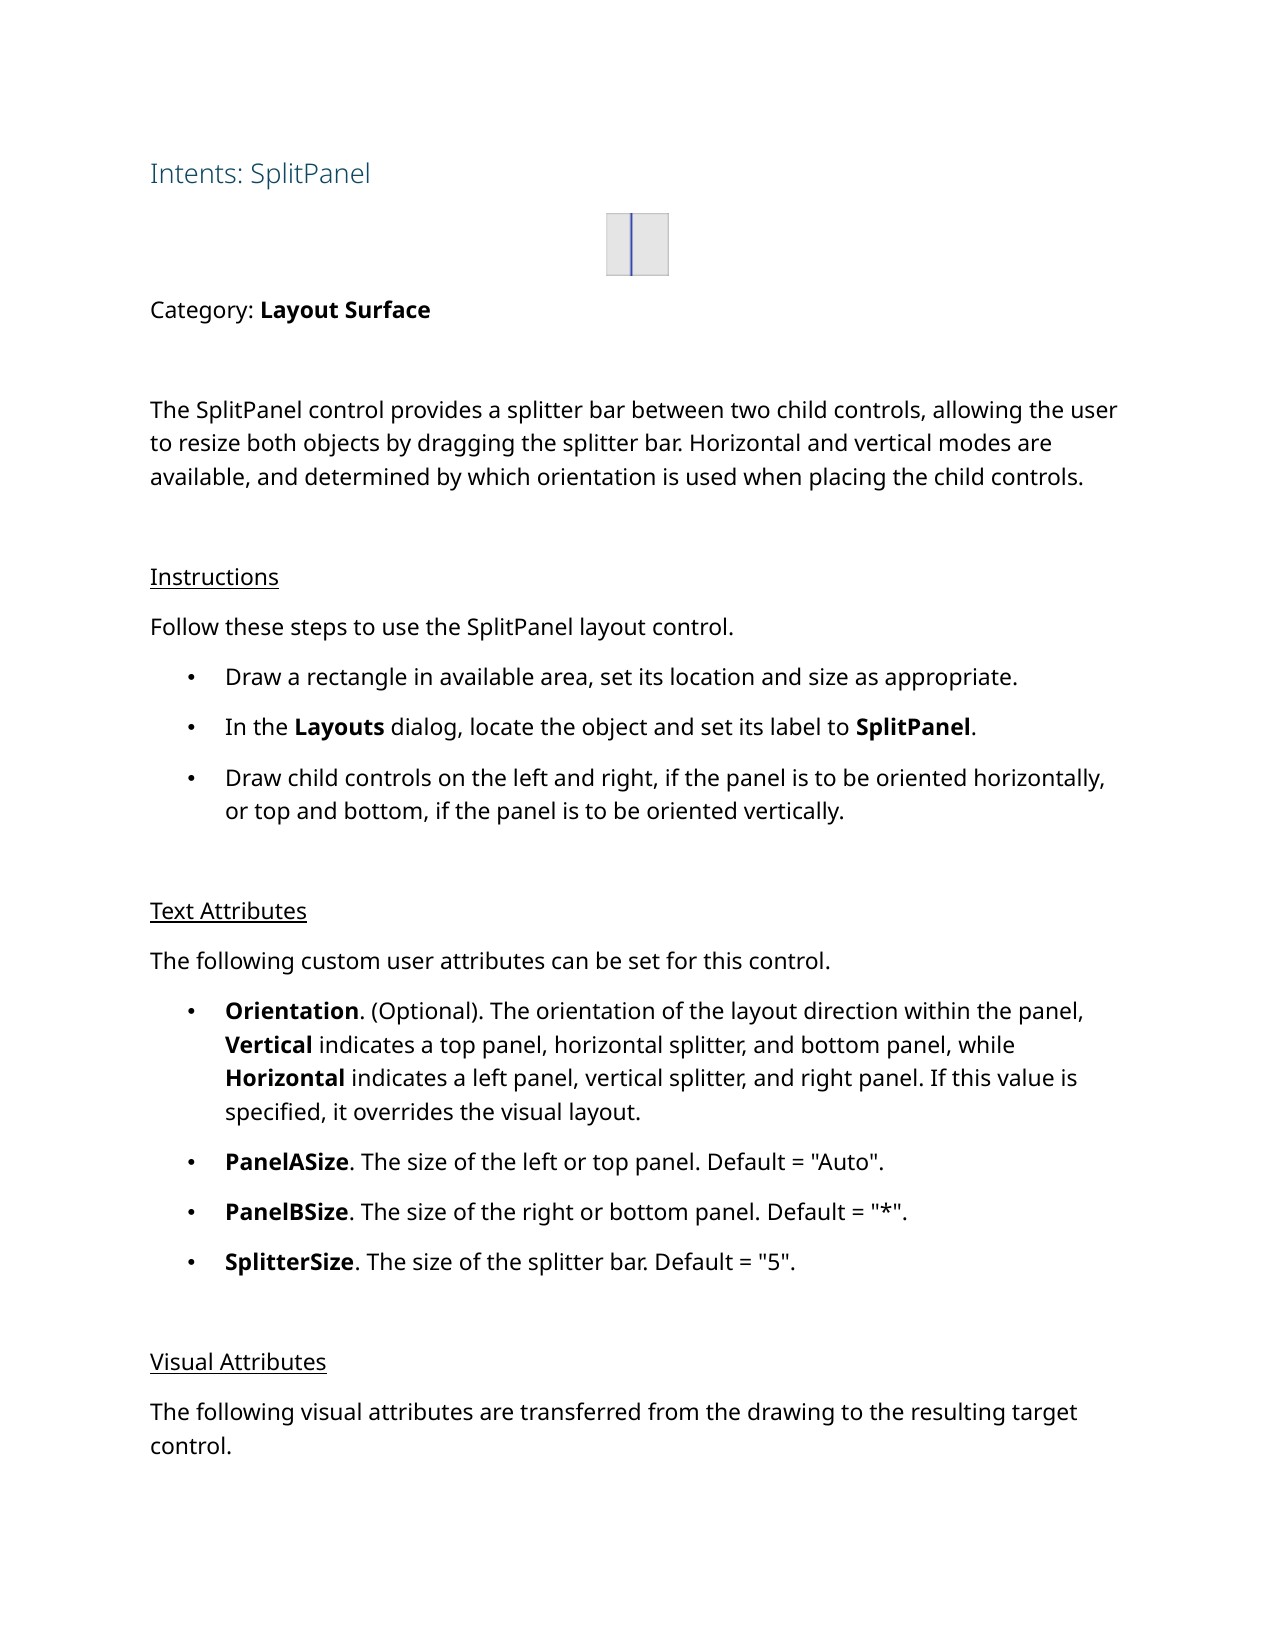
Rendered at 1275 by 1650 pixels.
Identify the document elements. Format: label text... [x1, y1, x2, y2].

text Instructions [150, 561, 1125, 592]
subtitle Intents: SplitPanel [150, 154, 1125, 191]
text Follow these steps to use the SplitPanel layout control. [150, 611, 1125, 642]
list SplitterSize. The size of the splitter bar. Default = "5". [187, 1246, 1125, 1277]
text Text Attributes [150, 895, 1125, 926]
list PanelBSize. The size of the right or bottom panel. Default = "*". [187, 1196, 1125, 1227]
picture [606, 213, 669, 276]
list Orientation. (Optional). The orientation of the layout direction within the panel, Vertical indicates a top panel, horizontal splitter, and bottom panel, while Horizontal indicates a left panel, vertical splitter, and right panel. If this value is specified, it overrides the visual layout. [187, 995, 1125, 1127]
list In the Layouts dialog, locate the object and set its label to SplitPanel. [187, 711, 1125, 743]
text Visual Attributes [150, 1346, 1125, 1377]
text The following visual attributes are transferred from the drawing to the resulting target control. [150, 1396, 1125, 1461]
list PanelASize. The size of the left or top panel. Default = "Auto". [187, 1146, 1125, 1177]
text The SplitPanel control provides a splitter bar between two child controls, allowing the user to resize both objects by dragging the splitter bar. Horizontal and vertical modes are available, and determined by which orientation is used when placing the child controls. [150, 394, 1125, 492]
text Category: Layout Surface [150, 294, 1125, 325]
list Draw a rectangle in available area, set its location and size as appropriate. [187, 661, 1125, 692]
text The following custom user attributes can be set for this control. [150, 945, 1125, 976]
list Draw child controls on the left and right, if the panel is to be oriented horizontally, or top and bottom, if the panel is to be oriented vertically. [187, 761, 1125, 826]
